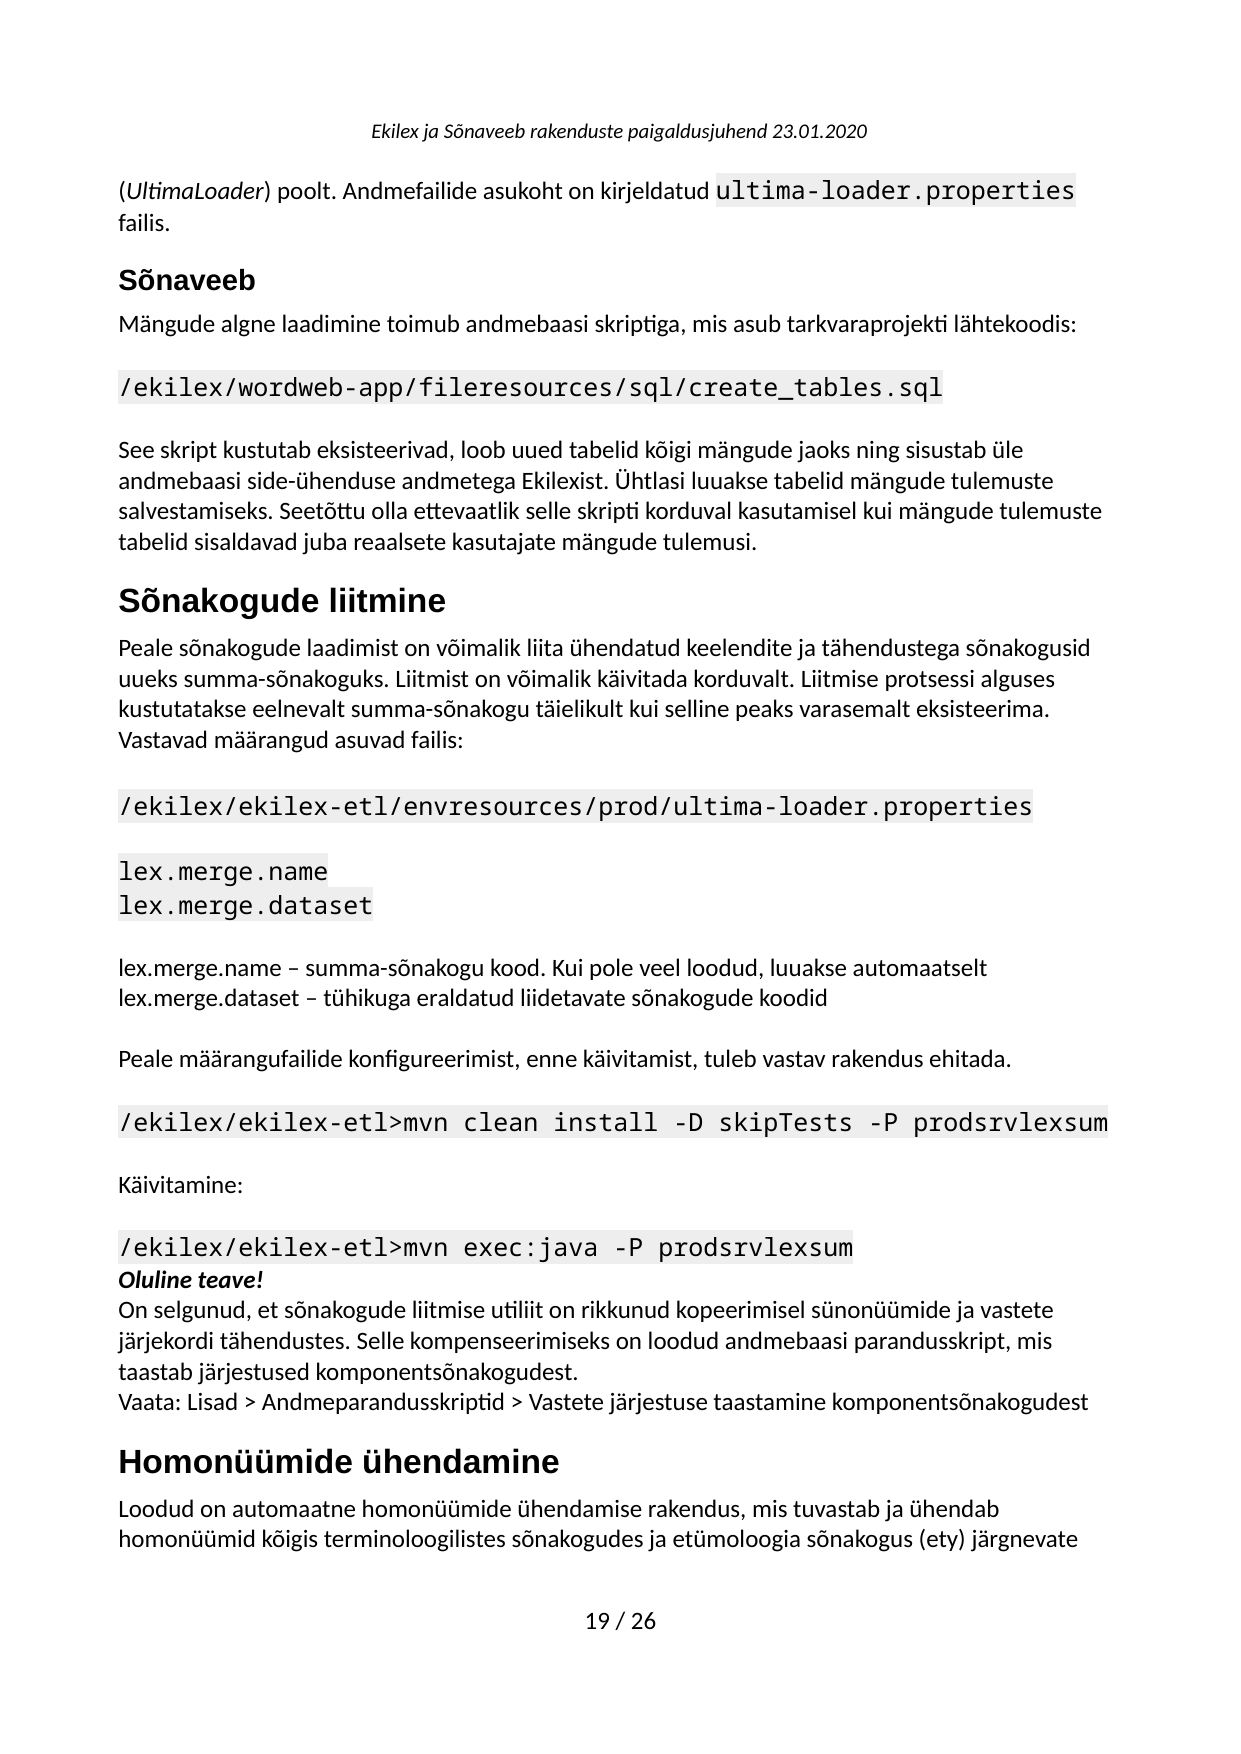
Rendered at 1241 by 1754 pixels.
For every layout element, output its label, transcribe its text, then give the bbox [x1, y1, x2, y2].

text Mängude algne laadimine toimub andmebaasi skriptiga, mis asub tarkvaraprojekti lähtekoodis: [118, 309, 1122, 339]
text Loodud on automaatne homonüümide ühendamise rakendus, mis tuvastab ja ühendab homonüümid kõigis terminoloogilistes sõnakogudes ja etümoloogia sõnakogus (ety) järgnevate [118, 1493, 1122, 1554]
text lex.merge.dataset [118, 887, 1122, 921]
subtitle Homonüümide ühendamine [118, 1442, 1122, 1480]
text lex.merge.name [118, 853, 1122, 887]
text Vaata: Lisad > Andmeparandusskriptid > Vastete järjestuse taastamine komponentsõnakogudest [118, 1386, 1122, 1417]
text See skript kustutab eksisteerivad, loob uued tabelid kõigi mängude jaoks ning sisustab üle andmebaasi side-ühenduse andmetega Ekilexist. Ühtlasi luuakse tabelid mängude tulemuste salvestamiseks. Seetõttu olla ettevaatlik selle skripti korduval kasutamisel kui mängude tulemuste tabelid sisaldavad juba reaalsete kasutajate mängude tulemusi. [118, 434, 1122, 556]
text lex.merge.name – summa-sõnakogu kood. Kui pole veel loodud, luuakse automaatselt [118, 952, 1122, 982]
text Peale sõnakogude laadimist on võimalik liita ühendatud keelendite ja tähendustega sõnakogusid uueks summa-sõnakoguks. Liitmist on võimalik käivitada korduvalt. Liitmise protsessi alguses kustutatakse eelnevalt summa-sõnakogu täielikult kui selline peaks varasemalt eksisteerima. [118, 632, 1122, 724]
text lex.merge.dataset – tühikuga eraldatud liidetavate sõnakogude koodid [118, 982, 1122, 1013]
text Peale määrangufailide konfigureerimist, enne käivitamist, tuleb vastav rakendus ehitada. [118, 1043, 1122, 1074]
text /ekilex/ekilex-etl/envresources/prod/ultima-loader.properties [118, 789, 1122, 823]
text /ekilex/ekilex-etl>mvn clean install -D skipTests -P prodsrvlexsum [118, 1104, 1122, 1138]
text (UltimaLoader) poolt. Andmefailide asukoht on kirjeldatud ultima-loader.properties failis. [118, 173, 1122, 238]
text /ekilex/ekilex-etl>mvn exec:java -P prodsrvlexsum [118, 1230, 1122, 1264]
text Vastavad määrangud asuvad failis: [118, 724, 1122, 754]
text /ekilex/wordweb-app/fileresources/sql/create_tables.sql [118, 370, 1122, 404]
text On selgunud, et sõnakogude liitmise utiliit on rikkunud kopeerimisel sünonüümide ja vastete järjekordi tähendustes. Selle kompenseerimiseks on loodud andmebaasi parandusskript, mis taastab järjestused komponentsõnakogudest. [118, 1295, 1122, 1386]
text Käivitamine: [118, 1169, 1122, 1199]
subtitle Sõnakogude liitmine [118, 581, 1122, 620]
subtitle Sõnaveeb [118, 263, 1122, 296]
text Oluline teave! [118, 1264, 1122, 1295]
